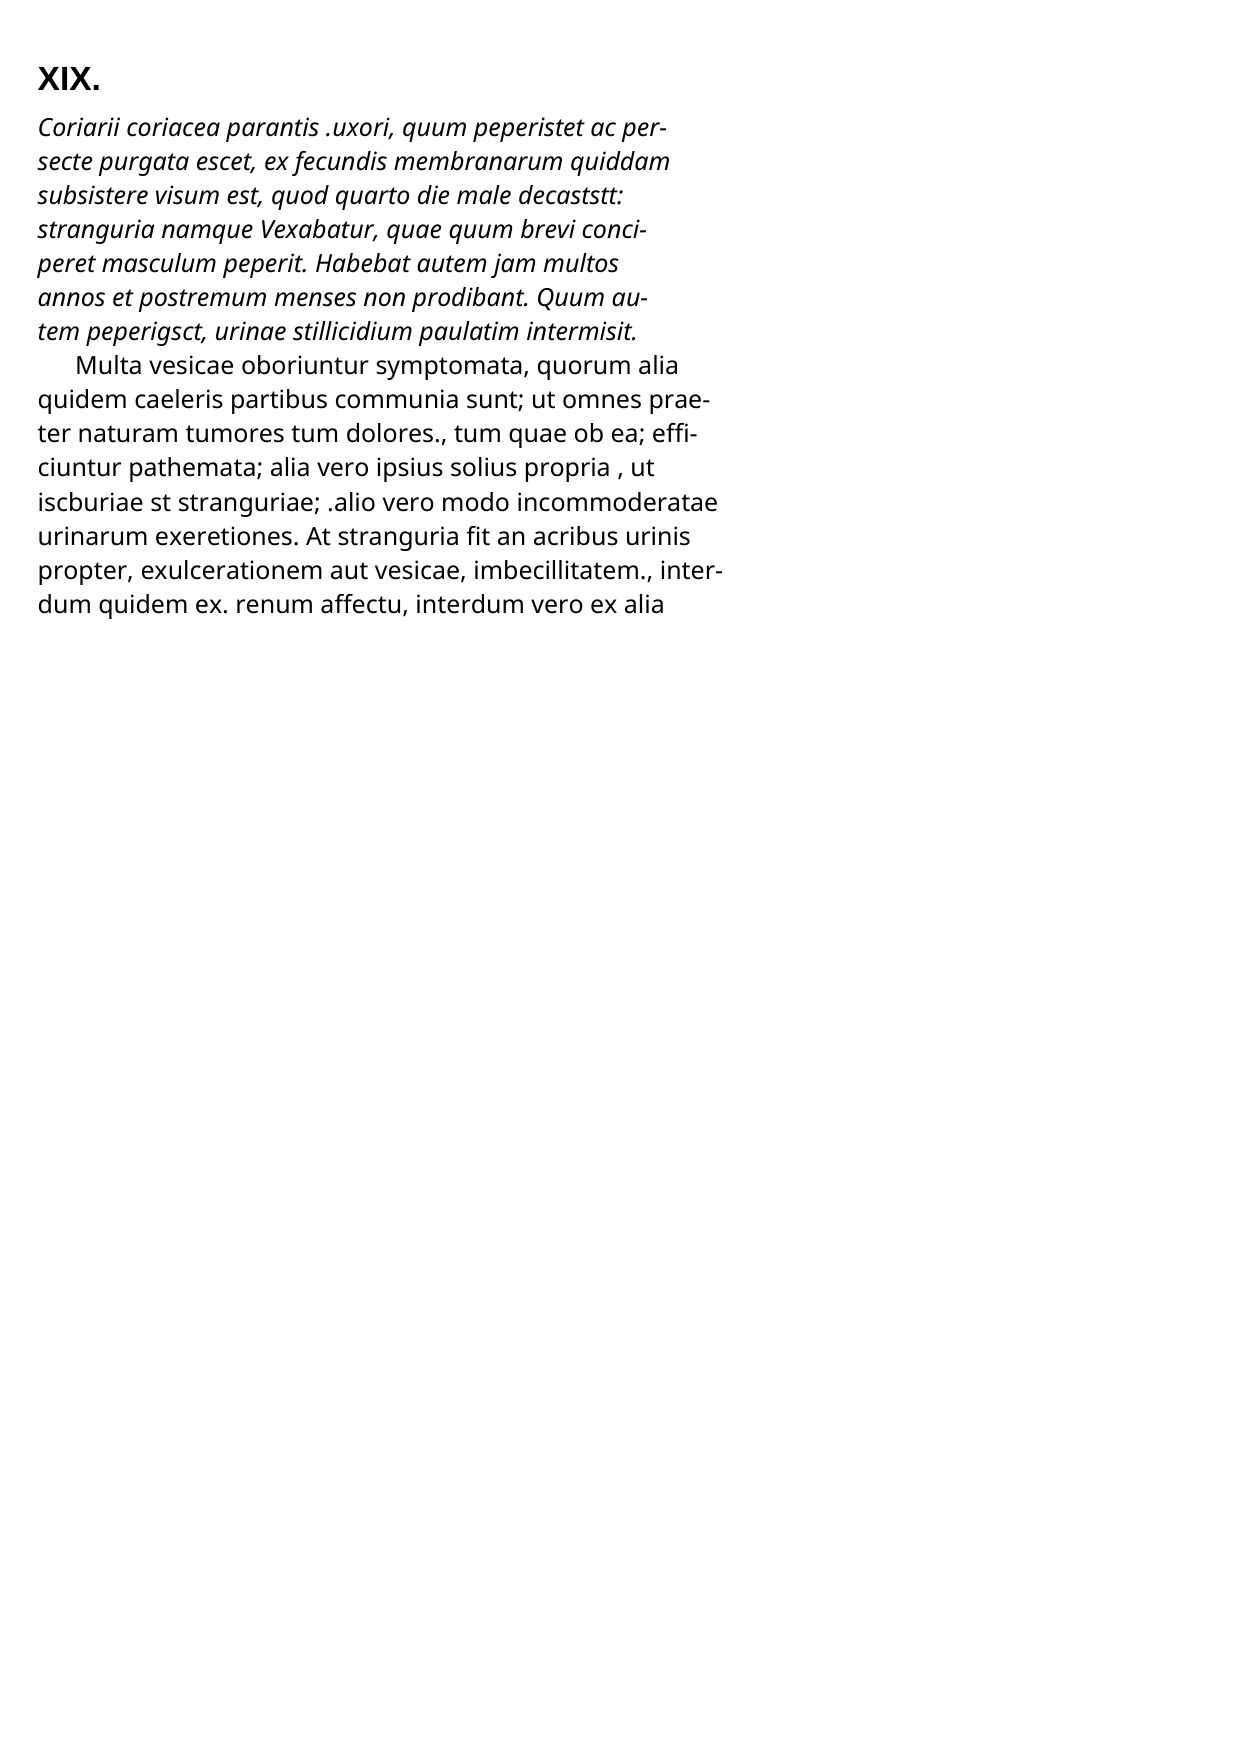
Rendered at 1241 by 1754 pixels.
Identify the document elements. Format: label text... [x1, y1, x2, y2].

text Multa vesicae oboriuntur symptomata, quorum alia quidem caeleris partibus communia sunt; ut omnes prae- ter naturam tumores tum dolores., tum quae ob ea; effi- ciuntur pathemata; alia vero ipsius solius propria , ut iscburiae st stranguriae; .alio vero modo incommoderatae urinarum exeretiones. At stranguria fit an acribus urinis propter, exulcerationem aut vesicae, imbecillitatem., inter- dum quidem ex. renum affectu, interdum vero ex alia [37, 348, 1203, 620]
text Coriarii coriacea parantis .uxori, quum peperistet ac per- secte purgata escet, ex fecundis membranarum quiddam subsistere visum est, quod quarto die male decaststt: stranguria namque Vexabatur, quae quum brevi conci- peret masculum peperit. Habebat autem jam multos annos et postremum menses non prodibant. Quum au- tem peperigsct, urinae stillicidium paulatim intermisit. [37, 109, 1203, 348]
subtitle XIX. [37, 58, 1203, 97]
